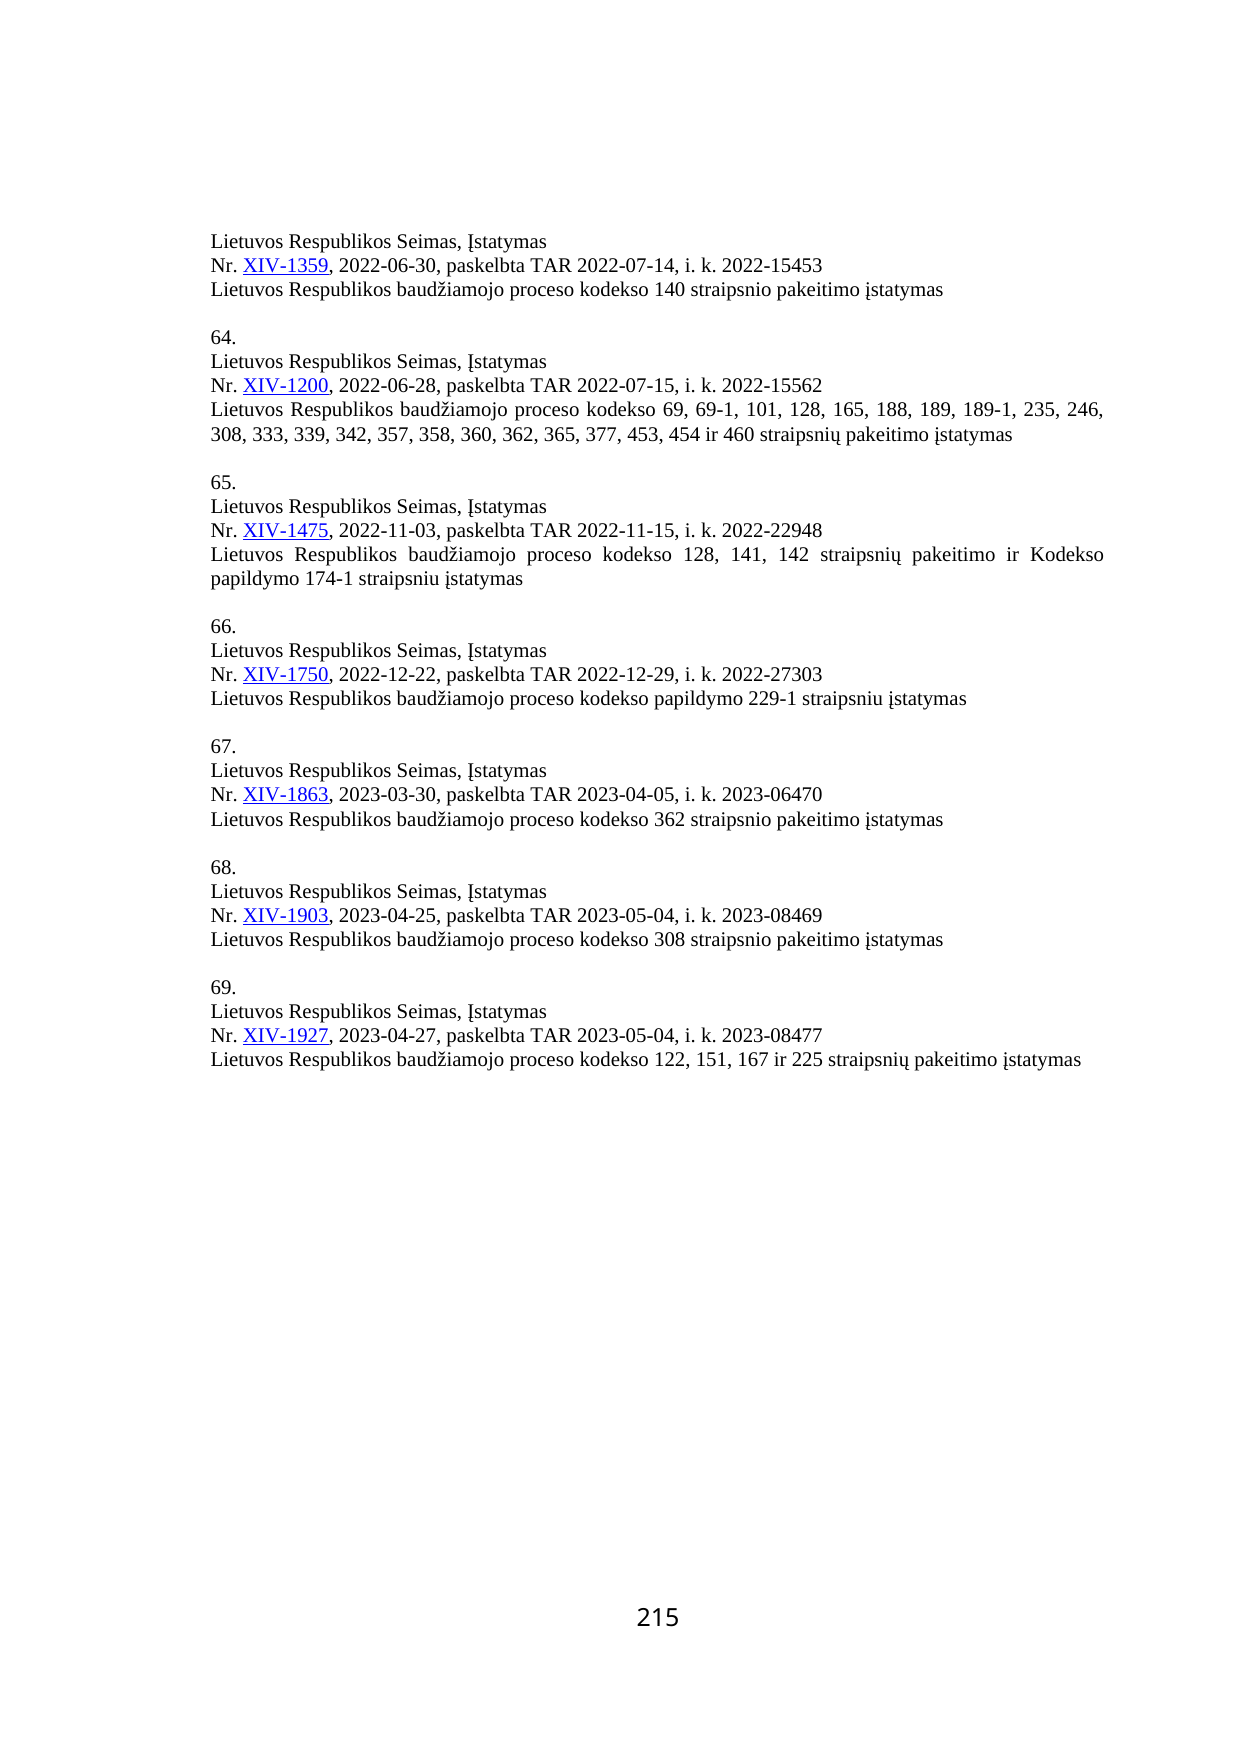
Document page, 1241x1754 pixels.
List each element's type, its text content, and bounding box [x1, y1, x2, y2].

text Nr. XIV-1927, 2023-04-27, paskelbta TAR 2023-05-04, i. k. 2023-08477 [210, 1023, 1105, 1047]
text Nr. XIV-1359, 2022-06-30, paskelbta TAR 2022-07-14, i. k. 2022-15453 [210, 253, 1105, 277]
text 64. [210, 325, 1105, 349]
text 67. [210, 734, 1105, 758]
text Nr. XIV-1475, 2022-11-03, paskelbta TAR 2022-11-15, i. k. 2022-22948 [210, 518, 1105, 542]
text Lietuvos Respublikos Seimas, Įstatymas [210, 999, 1105, 1023]
text Nr. XIV-1903, 2023-04-25, paskelbta TAR 2023-05-04, i. k. 2023-08469 [210, 903, 1105, 927]
text Lietuvos Respublikos Seimas, Įstatymas [210, 758, 1105, 782]
text 65. [210, 469, 1105, 494]
text Lietuvos Respublikos Seimas, Įstatymas [210, 879, 1105, 903]
text Lietuvos Respublikos baudžiamojo proceso kodekso 122, 151, 167 ir 225 straipsnių pakeitimo įstatymas [210, 1047, 1105, 1071]
text Lietuvos Respublikos baudžiamojo proceso kodekso 308 straipsnio pakeitimo įstatymas [210, 927, 1105, 951]
text Nr. XIV-1750, 2022-12-22, paskelbta TAR 2022-12-29, i. k. 2022-27303 [210, 662, 1105, 686]
text Lietuvos Respublikos baudžiamojo proceso kodekso 362 straipsnio pakeitimo įstatymas [210, 806, 1105, 831]
text Lietuvos Respublikos Seimas, Įstatymas [210, 229, 1105, 253]
text Nr. XIV-1863, 2023-03-30, paskelbta TAR 2023-04-05, i. k. 2023-06470 [210, 782, 1105, 806]
text Lietuvos Respublikos baudžiamojo proceso kodekso 140 straipsnio pakeitimo įstatymas [210, 277, 1105, 301]
text Lietuvos Respublikos Seimas, Įstatymas [210, 349, 1105, 373]
text 69. [210, 975, 1105, 999]
text Nr. XIV-1200, 2022-06-28, paskelbta TAR 2022-07-15, i. k. 2022-15562 [210, 373, 1105, 397]
text Lietuvos Respublikos baudžiamojo proceso kodekso 69, 69-1, 101, 128, 165, 188, 189, 189-1, 235, 246, 308, 333, 339, 342, 357, 358, 360, 362, 365, 377, 453, 454 ir 460 straipsnių pakeitimo įstatymas [210, 397, 1105, 446]
text Lietuvos Respublikos Seimas, Įstatymas [210, 638, 1105, 662]
text 68. [210, 854, 1105, 879]
text Lietuvos Respublikos baudžiamojo proceso kodekso papildymo 229-1 straipsniu įstatymas [210, 686, 1105, 710]
text Lietuvos Respublikos Seimas, Įstatymas [210, 494, 1105, 518]
text 66. [210, 614, 1105, 638]
text Lietuvos Respublikos baudžiamojo proceso kodekso 128, 141, 142 straipsnių pakeitimo ir Kodekso papildymo 174-1 straipsniu įstatymas [210, 542, 1105, 590]
